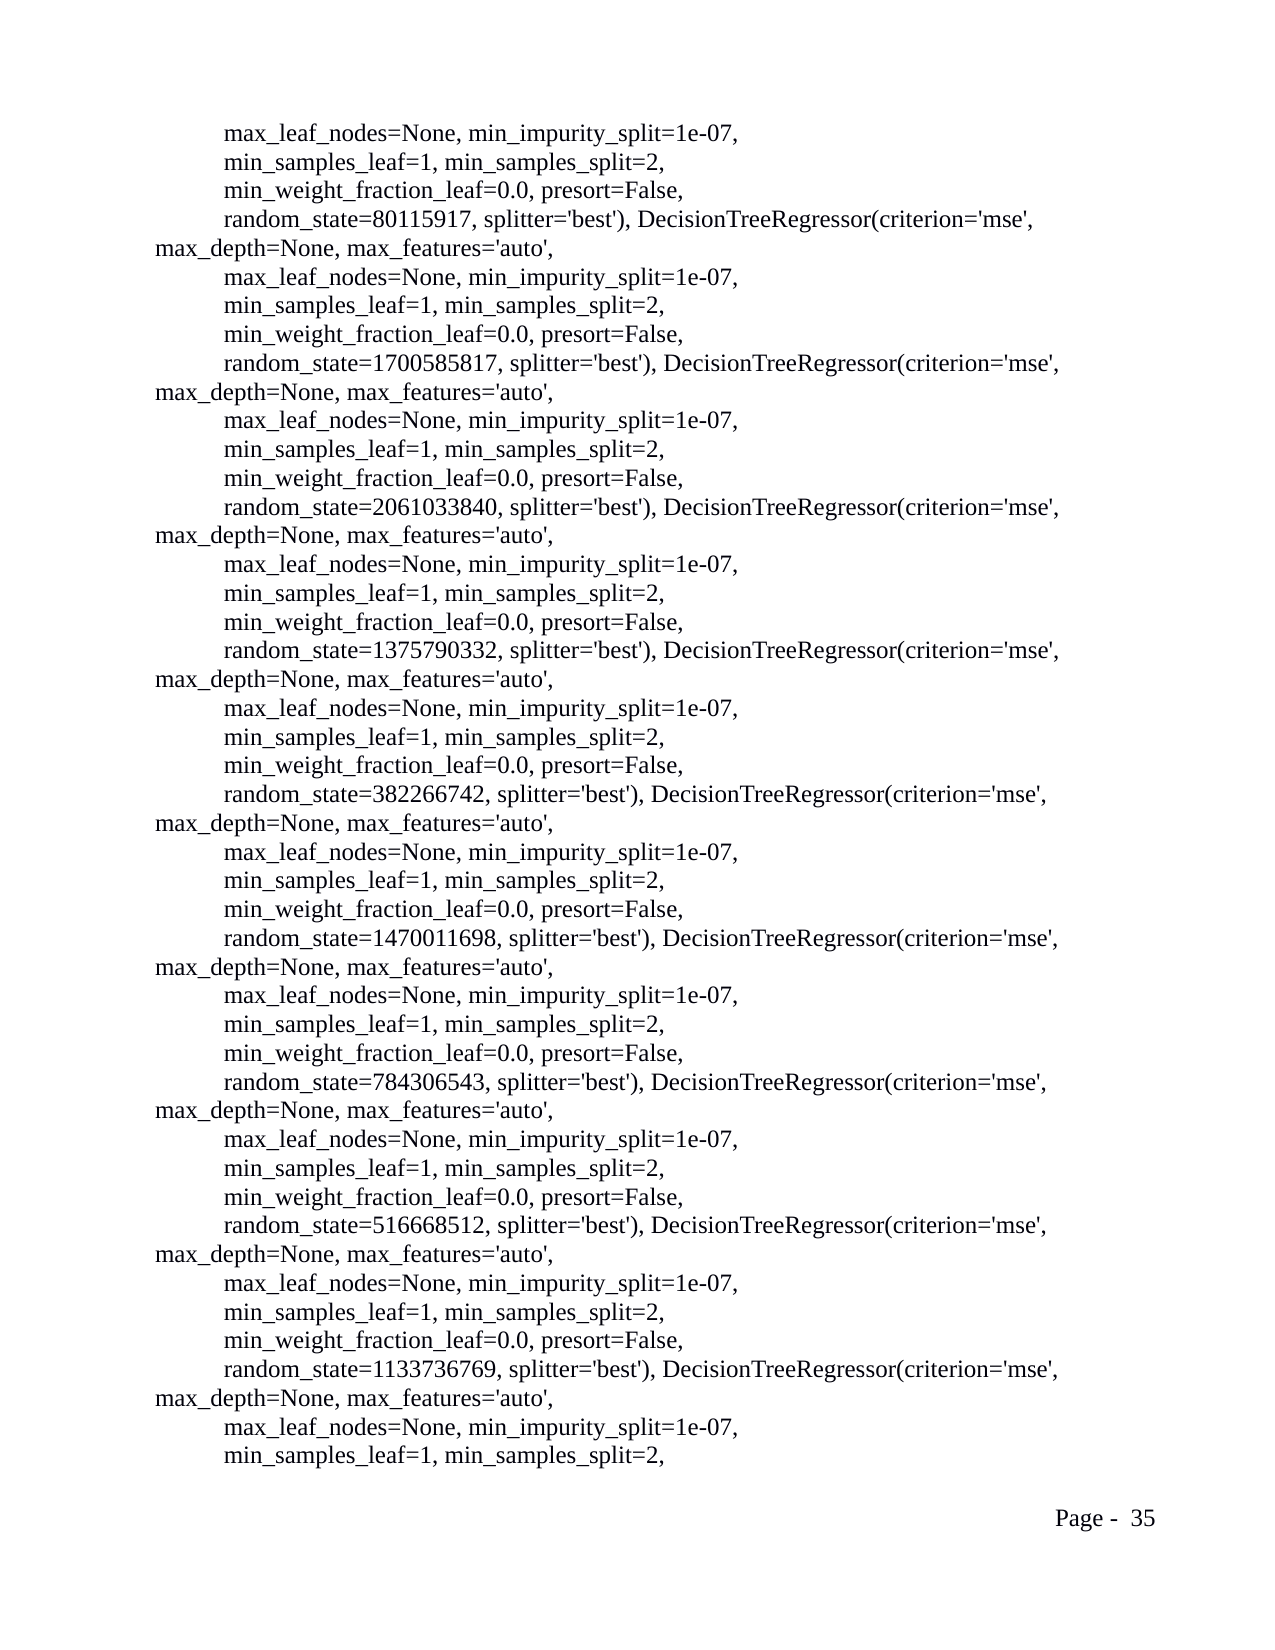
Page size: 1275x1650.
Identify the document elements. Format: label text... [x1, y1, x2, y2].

text min_weight_fraction_leaf=0.0, presort=False, [155, 1038, 1157, 1067]
text min_samples_leaf=1, min_samples_split=2, [155, 434, 1157, 463]
text max_leaf_nodes=None, min_impurity_split=1e-07, [155, 1124, 1157, 1153]
text min_samples_leaf=1, min_samples_split=2, [155, 866, 1157, 894]
text random_state=1700585817, splitter='best'), DecisionTreeRegressor(criterion='mse', max_depth=None, max_features='auto', [155, 348, 1157, 406]
text max_leaf_nodes=None, min_impurity_split=1e-07, [155, 406, 1157, 434]
text min_samples_leaf=1, min_samples_split=2, [155, 722, 1157, 751]
text min_weight_fraction_leaf=0.0, presort=False, [155, 463, 1157, 492]
text random_state=516668512, splitter='best'), DecisionTreeRegressor(criterion='mse', max_depth=None, max_features='auto', [155, 1211, 1157, 1268]
text min_weight_fraction_leaf=0.0, presort=False, [155, 894, 1157, 923]
text min_samples_leaf=1, min_samples_split=2, [155, 1441, 1157, 1469]
text min_samples_leaf=1, min_samples_split=2, [155, 147, 1157, 176]
text min_samples_leaf=1, min_samples_split=2, [155, 291, 1157, 319]
text min_samples_leaf=1, min_samples_split=2, [155, 1153, 1157, 1182]
text min_samples_leaf=1, min_samples_split=2, [155, 1009, 1157, 1038]
text random_state=1375790332, splitter='best'), DecisionTreeRegressor(criterion='mse', max_depth=None, max_features='auto', [155, 636, 1157, 693]
text min_weight_fraction_leaf=0.0, presort=False, [155, 607, 1157, 636]
text min_samples_leaf=1, min_samples_split=2, [155, 578, 1157, 607]
text min_weight_fraction_leaf=0.0, presort=False, [155, 1326, 1157, 1354]
text max_leaf_nodes=None, min_impurity_split=1e-07, [155, 693, 1157, 722]
text random_state=2061033840, splitter='best'), DecisionTreeRegressor(criterion='mse', max_depth=None, max_features='auto', [155, 492, 1157, 549]
text max_leaf_nodes=None, min_impurity_split=1e-07, [155, 981, 1157, 1009]
text max_leaf_nodes=None, min_impurity_split=1e-07, [155, 1412, 1157, 1441]
text random_state=80115917, splitter='best'), DecisionTreeRegressor(criterion='mse', max_depth=None, max_features='auto', [155, 204, 1157, 262]
text min_weight_fraction_leaf=0.0, presort=False, [155, 1182, 1157, 1211]
text min_weight_fraction_leaf=0.0, presort=False, [155, 176, 1157, 204]
text random_state=1470011698, splitter='best'), DecisionTreeRegressor(criterion='mse', max_depth=None, max_features='auto', [155, 923, 1157, 981]
text max_leaf_nodes=None, min_impurity_split=1e-07, [155, 262, 1157, 291]
text max_leaf_nodes=None, min_impurity_split=1e-07, [155, 1268, 1157, 1297]
text random_state=1133736769, splitter='best'), DecisionTreeRegressor(criterion='mse', max_depth=None, max_features='auto', [155, 1354, 1157, 1412]
text min_weight_fraction_leaf=0.0, presort=False, [155, 319, 1157, 348]
text min_samples_leaf=1, min_samples_split=2, [155, 1297, 1157, 1326]
text max_leaf_nodes=None, min_impurity_split=1e-07, [155, 118, 1157, 147]
text min_weight_fraction_leaf=0.0, presort=False, [155, 751, 1157, 779]
text random_state=382266742, splitter='best'), DecisionTreeRegressor(criterion='mse', max_depth=None, max_features='auto', [155, 779, 1157, 837]
text random_state=784306543, splitter='best'), DecisionTreeRegressor(criterion='mse', max_depth=None, max_features='auto', [155, 1067, 1157, 1124]
text max_leaf_nodes=None, min_impurity_split=1e-07, [155, 549, 1157, 578]
text max_leaf_nodes=None, min_impurity_split=1e-07, [155, 837, 1157, 866]
